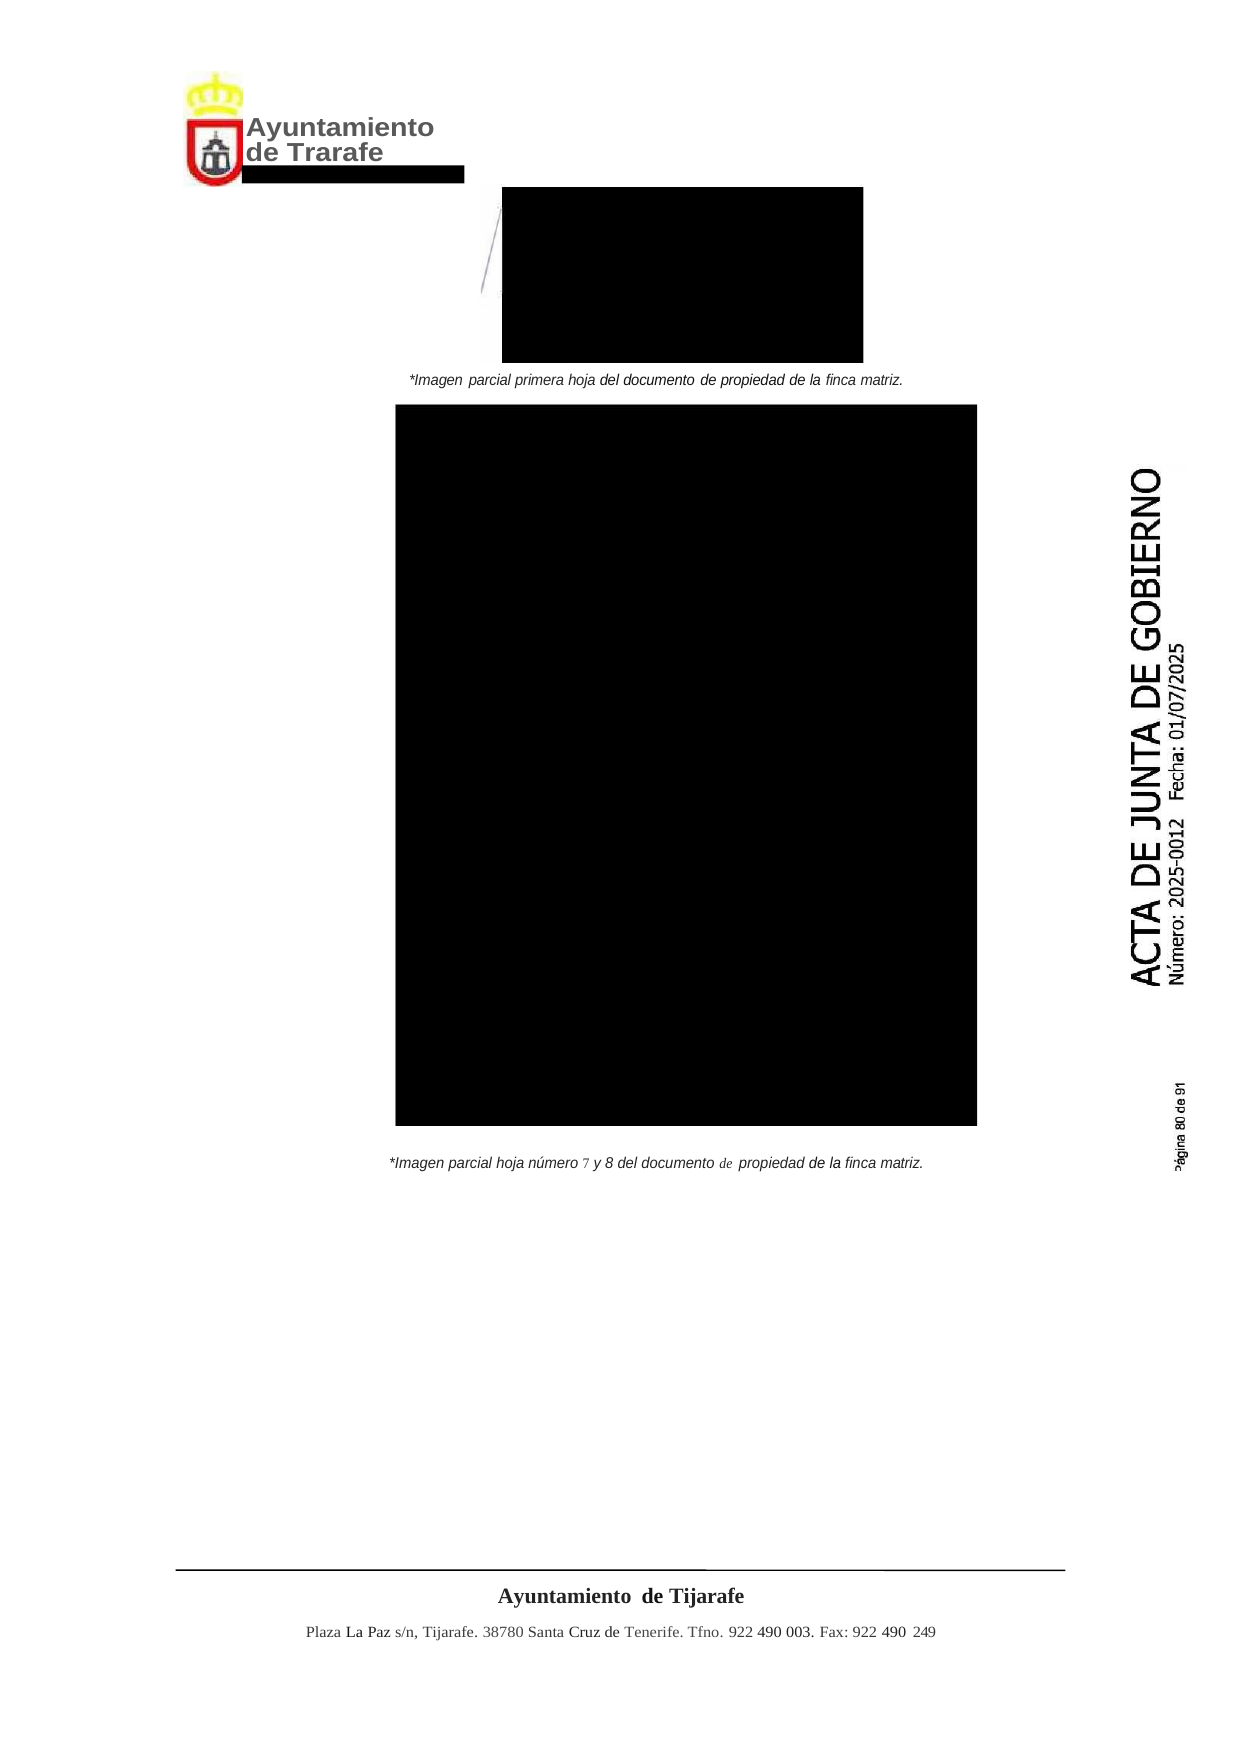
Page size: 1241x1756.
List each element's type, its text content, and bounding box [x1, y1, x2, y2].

text *Imagen parcial hoja número 7 y 8 del documento de propiedad de la finca matriz. [126, 1153, 1172, 1171]
text *Imagen parcial primera hoja del documento de propiedad de la finca matriz. [126, 370, 1188, 388]
